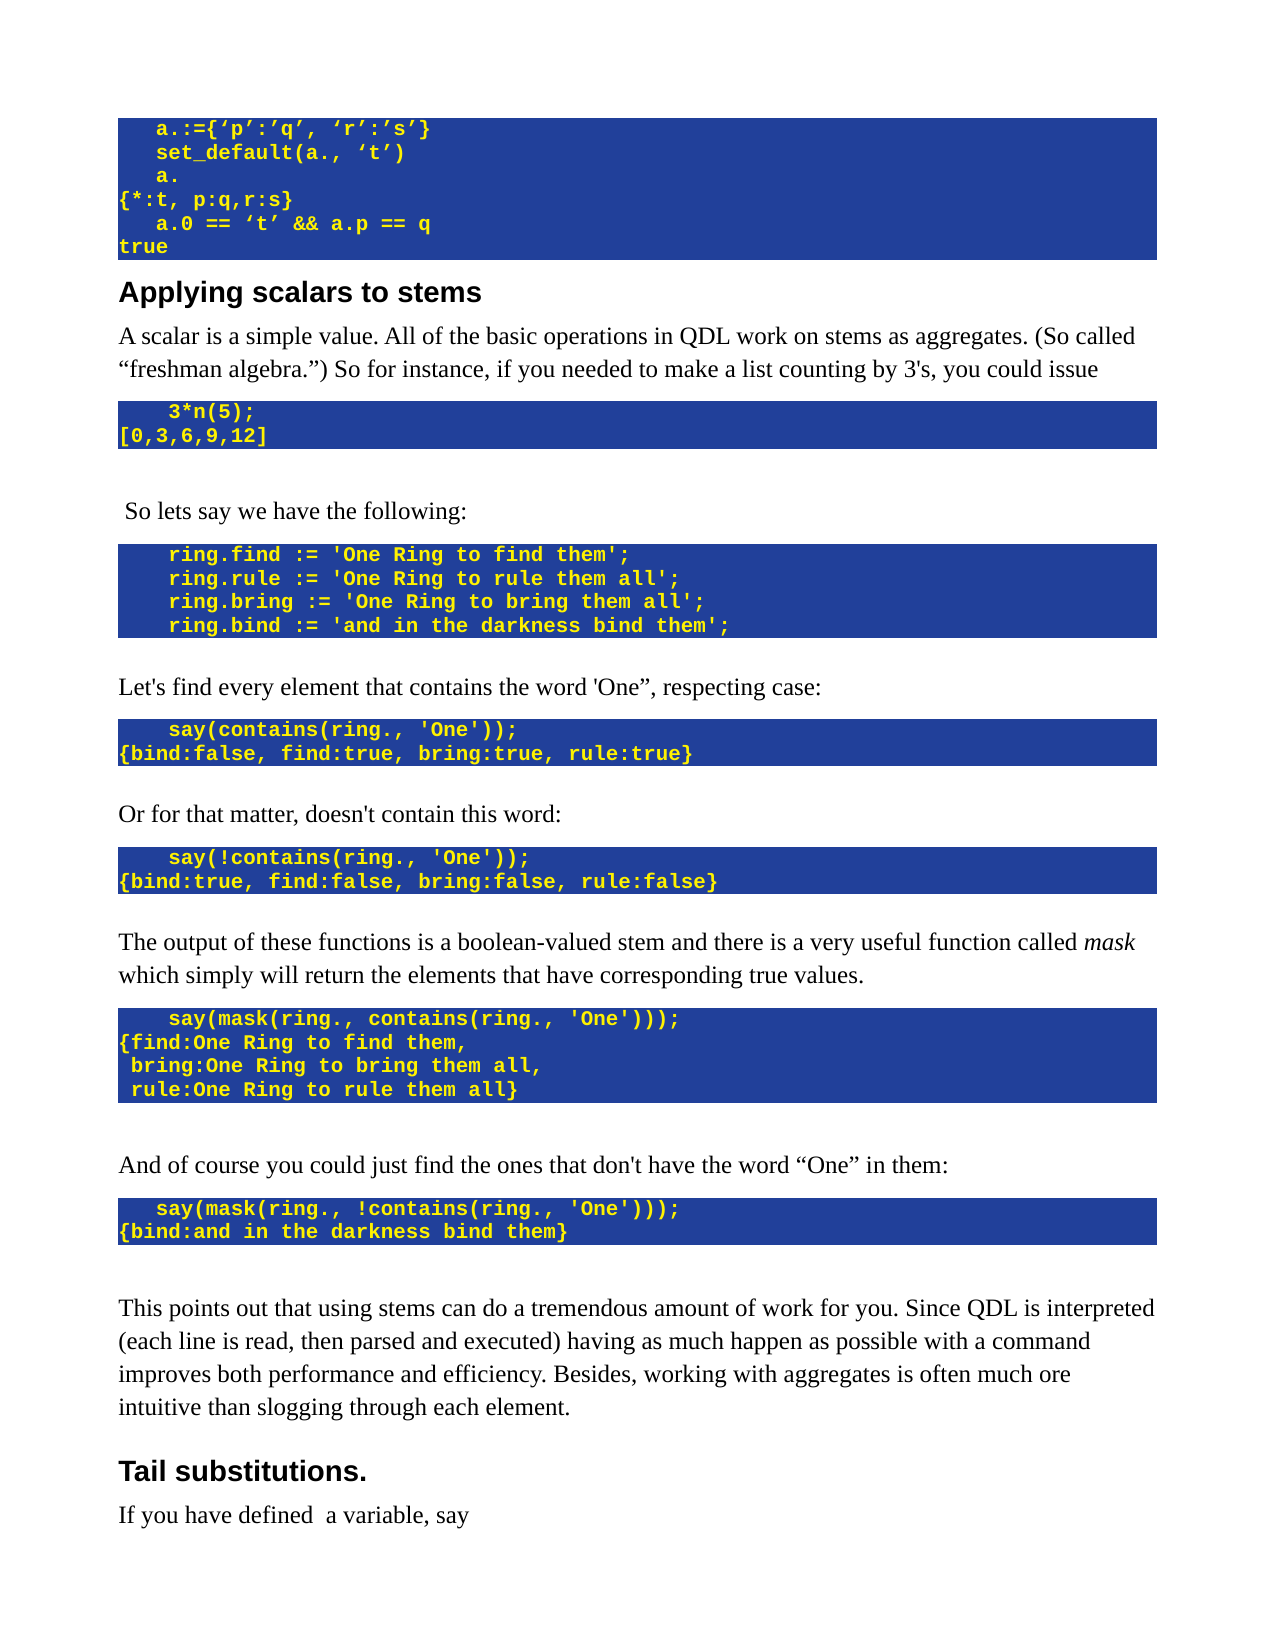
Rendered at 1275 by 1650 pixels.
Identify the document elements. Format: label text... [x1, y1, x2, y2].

text ring.find := 'One Ring to find them'; [118, 544, 1157, 568]
text {*:t, p:q,r:s} [118, 189, 1157, 213]
text {find:One Ring to find them, [118, 1032, 1157, 1055]
text say(mask(ring., !contains(ring., 'One'))); [118, 1198, 1157, 1221]
text A scalar is a simple value. All of the basic operations in QDL work on stems as aggregates. (So called “freshman algebra.”) So for instance, if you needed to make a list counting by 3's, you could issue [118, 321, 1157, 383]
text {bind:false, find:true, bring:true, rule:true} [118, 743, 1157, 766]
subtitle Tail substitutions. [118, 1454, 1157, 1488]
text If you have defined a variable, say [118, 1500, 1157, 1529]
text So lets say we have the following: [118, 496, 1157, 525]
text say(mask(ring., contains(ring., 'One'))); [118, 1008, 1157, 1032]
subtitle Applying scalars to stems [118, 274, 1157, 308]
text ring.rule := 'One Ring to rule them all'; [118, 568, 1157, 591]
text a. [118, 165, 1157, 189]
text say(contains(ring., 'One')); [118, 719, 1157, 743]
text a.:={‘p’:’q’, ‘r’:’s’} [118, 118, 1157, 142]
text set_default(a., ‘t’) [118, 142, 1157, 165]
text ring.bring := 'One Ring to bring them all'; [118, 591, 1157, 615]
text bring:One Ring to bring them all, [118, 1055, 1157, 1079]
text ring.bind := 'and in the darkness bind them'; [118, 615, 1157, 638]
text say(!contains(ring., 'One')); [118, 847, 1157, 871]
text rule:One Ring to rule them all} [118, 1079, 1157, 1103]
text {bind:and in the darkness bind them} [118, 1221, 1157, 1245]
text true [118, 236, 1157, 260]
text a.0 == ‘t’ && a.p == q [118, 213, 1157, 236]
text And of course you could just find the ones that don't have the word “One” in them: [118, 1150, 1157, 1179]
text 3*n(5); [118, 401, 1157, 425]
text Let's find every element that contains the word 'One”, respecting case: [118, 638, 1157, 700]
text {bind:true, find:false, bring:false, rule:false} [118, 871, 1157, 894]
text This points out that using stems can do a tremendous amount of work for you. Since QDL is interpreted (each line is read, then parsed and executed) having as much happen as possible with a command improves both performance and efficiency. Besides, working with aggregates is often much ore intuitive than slogging through each element. [118, 1293, 1157, 1421]
text [0,3,6,9,12] [118, 425, 1157, 449]
text The output of these functions is a boolean-valued stem and there is a very useful function called mask which simply will return the elements that have corresponding true values. [118, 894, 1157, 989]
text Or for that matter, doesn't contain this word: [118, 766, 1157, 828]
